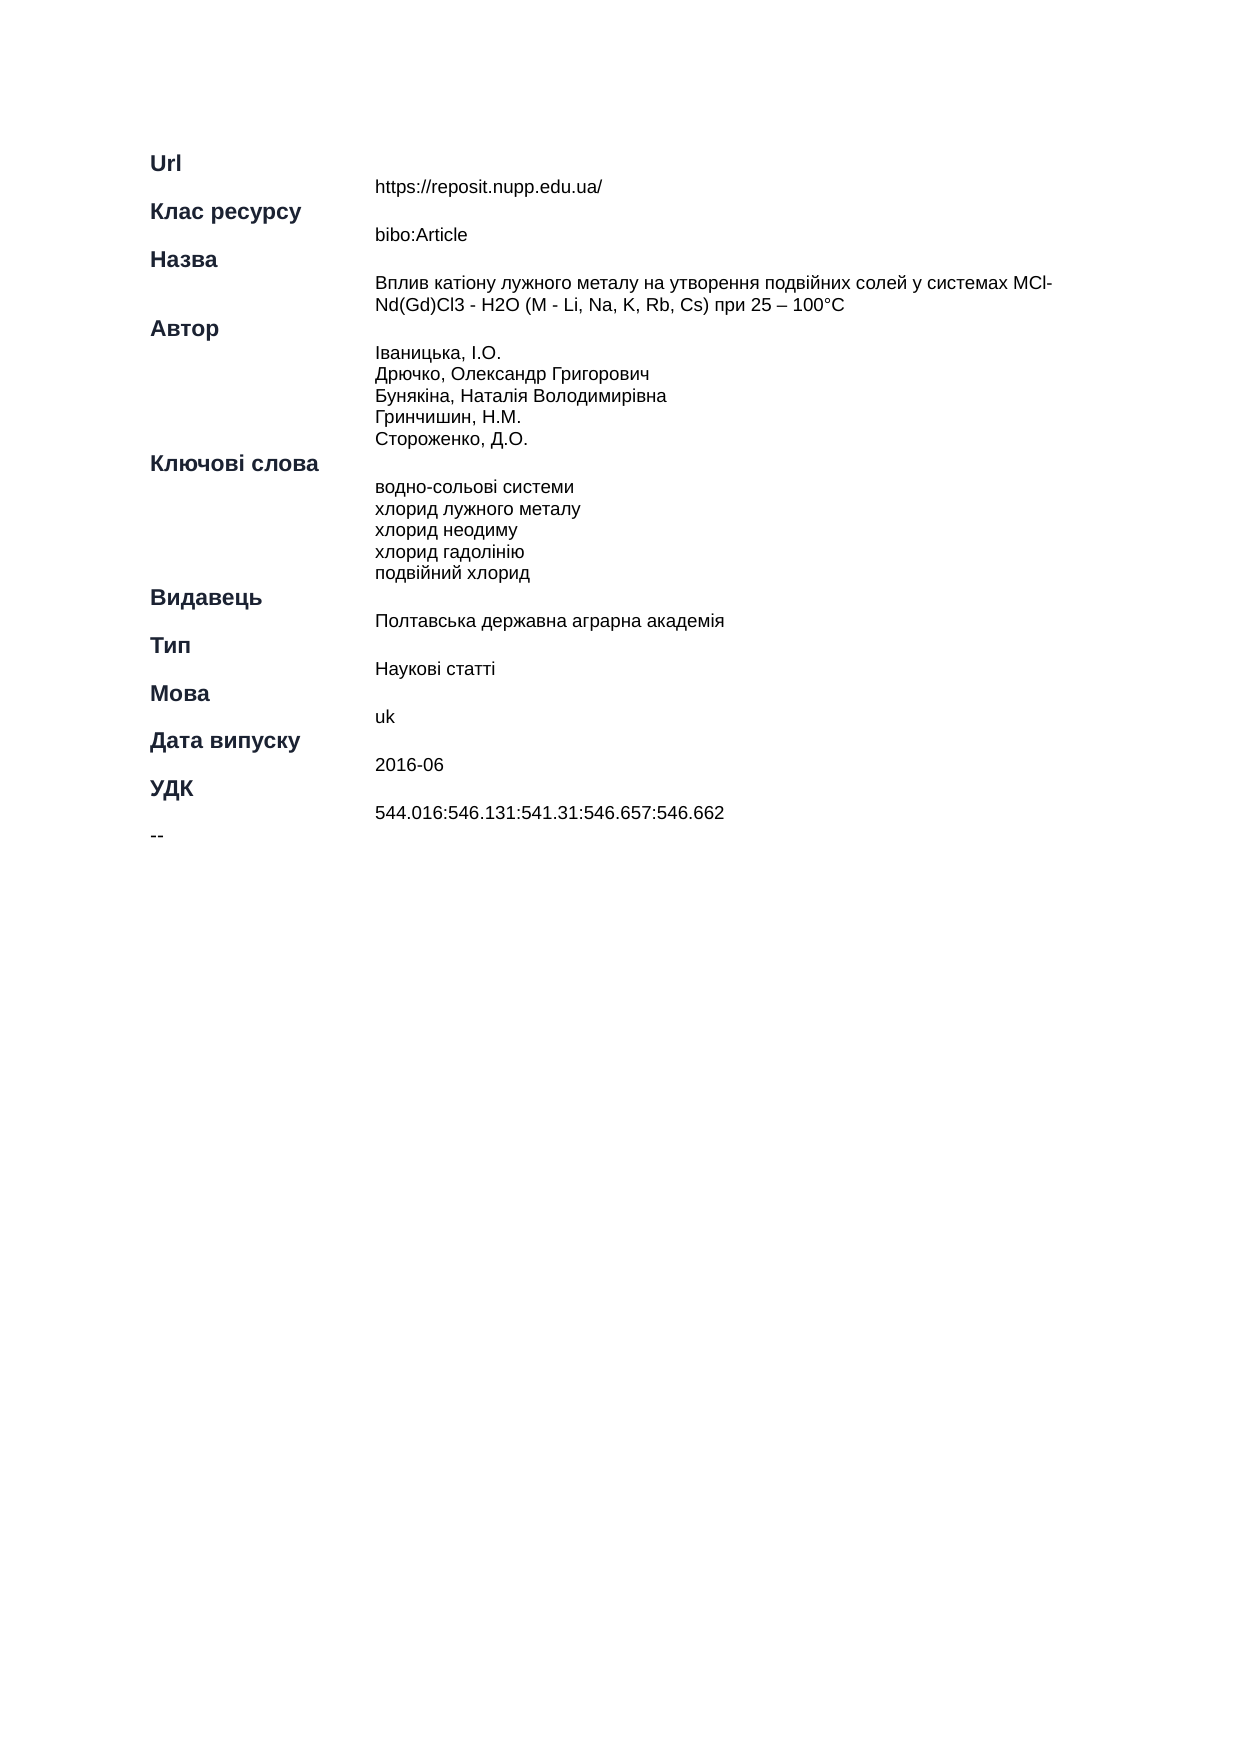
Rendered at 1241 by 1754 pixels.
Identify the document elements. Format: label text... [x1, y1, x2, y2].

text хлорид неодиму [375, 519, 1090, 541]
text водно-сольові системи [375, 476, 1090, 497]
text Стороженко, Д.О. [375, 428, 1090, 449]
text Ключові слова [150, 449, 1090, 476]
text Вплив катіону лужного металу на утворення подвійних солей у системах MCl- Nd(Gd)Cl3 - H2O (M - Li, Na, K, Rb, Cs) при 25 – 100°С [375, 272, 1090, 315]
text Дрючко, Олександр Григорович [375, 363, 1090, 385]
text Гринчишин, Н.М. [375, 406, 1090, 428]
text подвійний хлорид [375, 562, 1090, 584]
text Іваницька, І.О. [375, 342, 1090, 363]
text Видавець [150, 584, 1090, 610]
text Url [150, 150, 1090, 176]
text uk [375, 706, 1090, 727]
text bibo:Article [375, 224, 1090, 246]
text Дата випуску [150, 727, 1090, 754]
text Тип [150, 632, 1090, 658]
text 544.016:546.131:541.31:546.657:546.662 [375, 802, 1090, 823]
text хлорид лужного металу [375, 497, 1090, 519]
text -- [150, 823, 1090, 847]
text Наукові статті [375, 658, 1090, 679]
text Автор [150, 315, 1090, 342]
text Полтавська державна аграрна академія [375, 610, 1090, 632]
text Бунякіна, Наталія Володимирівна [375, 385, 1090, 406]
text Клас ресурсу [150, 198, 1090, 224]
text хлорид гадолінію [375, 541, 1090, 562]
text УДК [150, 775, 1090, 802]
text Мова [150, 679, 1090, 706]
text Назва [150, 246, 1090, 272]
text https://reposit.nupp.edu.ua/ [375, 176, 1090, 198]
text 2016-06 [375, 754, 1090, 775]
